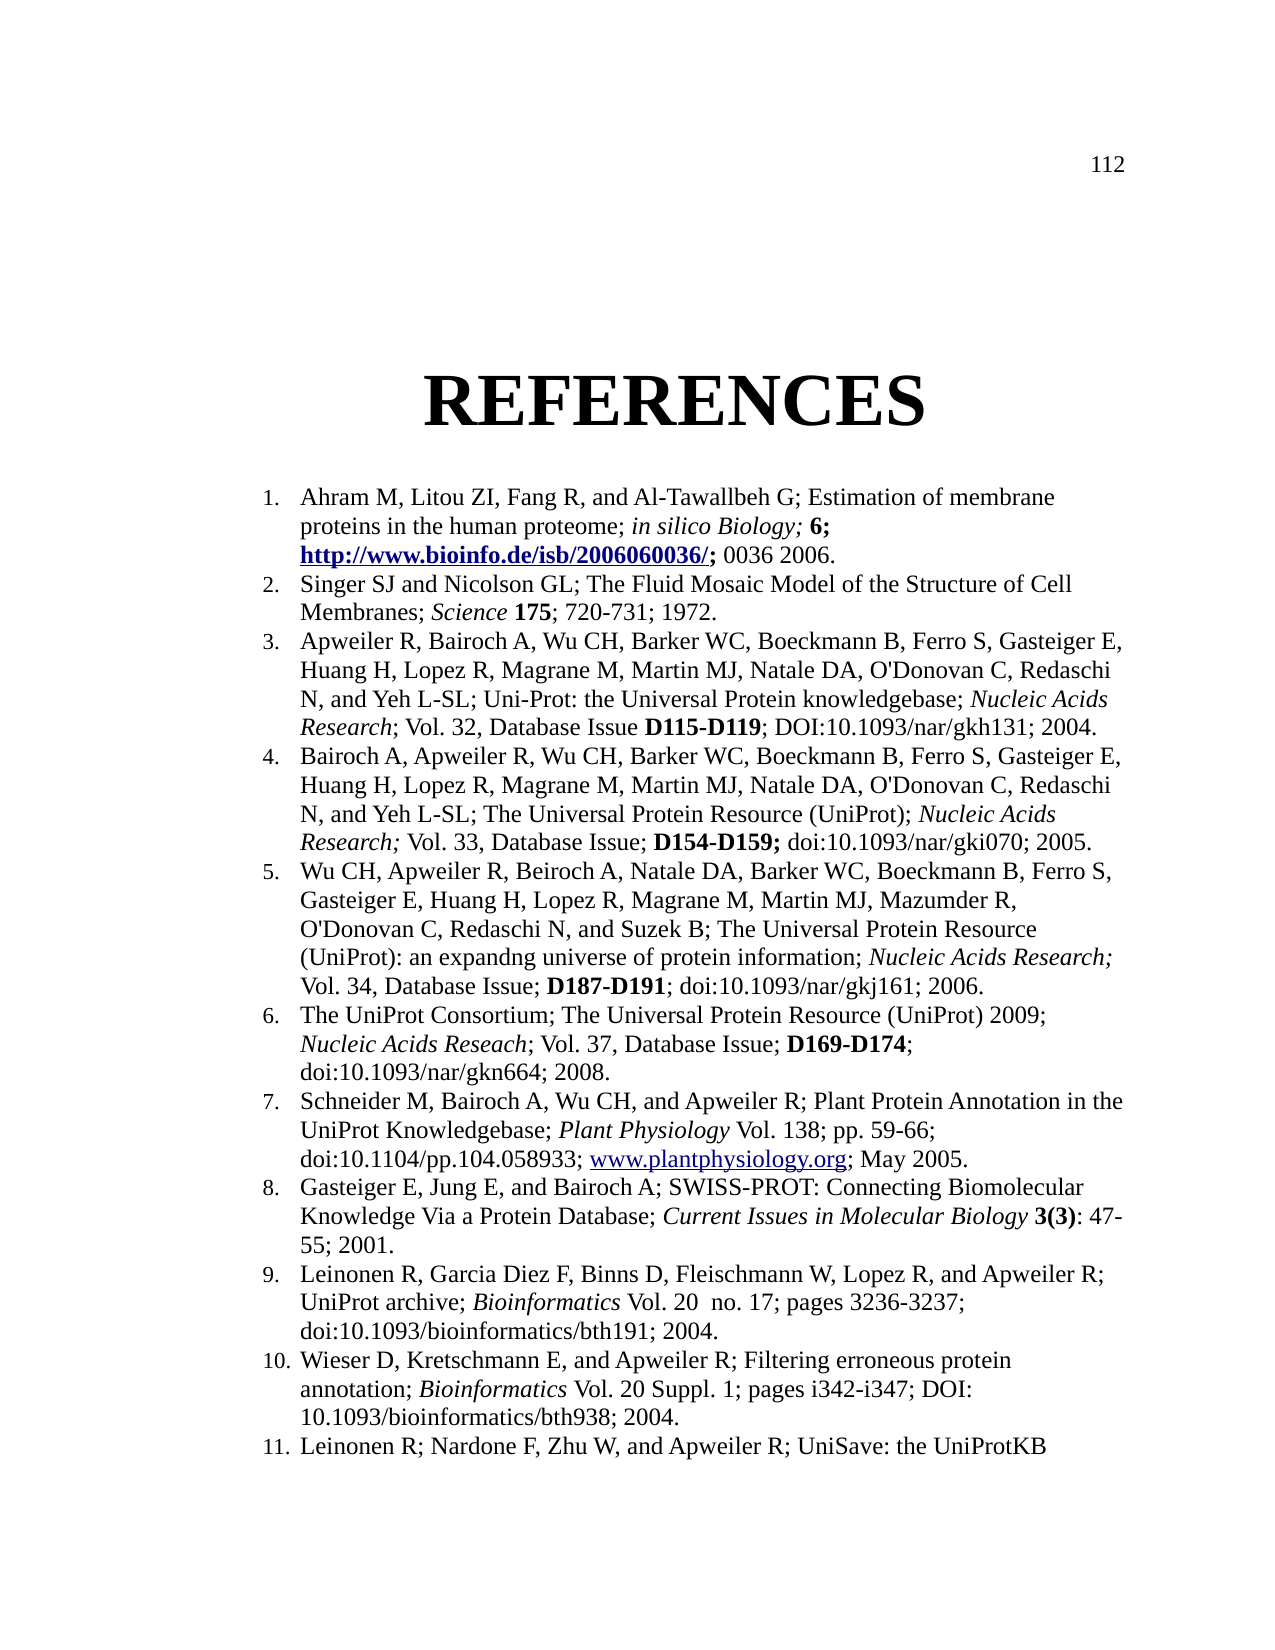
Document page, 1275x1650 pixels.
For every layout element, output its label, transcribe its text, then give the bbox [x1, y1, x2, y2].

list Schneider M, Bairoch A, Wu CH, and Apweiler R; Plant Protein Annotation in the UniProt Knowledgebase; Plant Physiology Vol. 138; pp. 59-66; doi:10.1104/pp.104.058933; www.plantphysiology.org; May 2005. [262, 1086, 1125, 1172]
list Wieser D, Kretschmann E, and Apweiler R; Filtering erroneous protein annotation; Bioinformatics Vol. 20 Suppl. 1; pages i342-i347; DOI: 10.1093/bioinformatics/bth938; 2004. [262, 1345, 1125, 1431]
list Apweiler R, Bairoch A, Wu CH, Barker WC, Boeckmann B, Ferro S, Gasteiger E, Huang H, Lopez R, Magrane M, Martin MJ, Natale DA, O'Donovan C, Redaschi N, and Yeh L-SL; Uni-Prot: the Universal Protein knowledgebase; Nucleic Acids Research; Vol. 32, Database Issue D115-D119; DOI:10.1093/nar/gkh131; 2004. [262, 626, 1125, 741]
list Bairoch A, Apweiler R, Wu CH, Barker WC, Boeckmann B, Ferro S, Gasteiger E, Huang H, Lopez R, Magrane M, Martin MJ, Natale DA, O'Donovan C, Redaschi N, and Yeh L-SL; The Universal Protein Resource (UniProt); Nucleic Acids Research; Vol. 33, Database Issue; D154-D159; doi:10.1093/nar/gki070; 2005. [262, 741, 1125, 856]
list Singer SJ and Nicolson GL; The Fluid Mosaic Model of the Structure of Cell Membranes; Science 175; 720-731; 1972. [262, 569, 1125, 626]
list The UniProt Consortium; The Universal Protein Resource (UniProt) 2009; Nucleic Acids Reseach; Vol. 37, Database Issue; D169-D174; doi:10.1093/nar/gkn664; 2008. [262, 1000, 1125, 1086]
list Leinonen R, Garcia Diez F, Binns D, Fleischmann W, Lopez R, and Apweiler R; UniProt archive; Bioinformatics Vol. 20 no. 17; pages 3236-3237; doi:10.1093/bioinformatics/bth191; 2004. [262, 1259, 1125, 1345]
subtitle REFERENCES [225, 355, 1125, 441]
list Leinonen R; Nardone F, Zhu W, and Apweiler R; UniSave: the UniProtKB [262, 1431, 1125, 1460]
list Ahram M, Litou ZI, Fang R, and Al-Tawallbeh G; Estimation of membrane proteins in the human proteome; in silico Biology; 6; http://www.bioinfo.de/isb/2006060036/; 0036 2006. [262, 482, 1125, 569]
list Gasteiger E, Jung E, and Bairoch A; SWISS-PROT: Connecting Biomolecular Knowledge Via a Protein Database; Current Issues in Molecular Biology 3(3): 47-55; 2001. [262, 1172, 1125, 1259]
list Wu CH, Apweiler R, Beiroch A, Natale DA, Barker WC, Boeckmann B, Ferro S, Gasteiger E, Huang H, Lopez R, Magrane M, Martin MJ, Mazumder R, O'Donovan C, Redaschi N, and Suzek B; The Universal Protein Resource (UniProt): an expandng universe of protein information; Nucleic Acids Research; Vol. 34, Database Issue; D187-D191; doi:10.1093/nar/gkj161; 2006. [262, 856, 1125, 1000]
